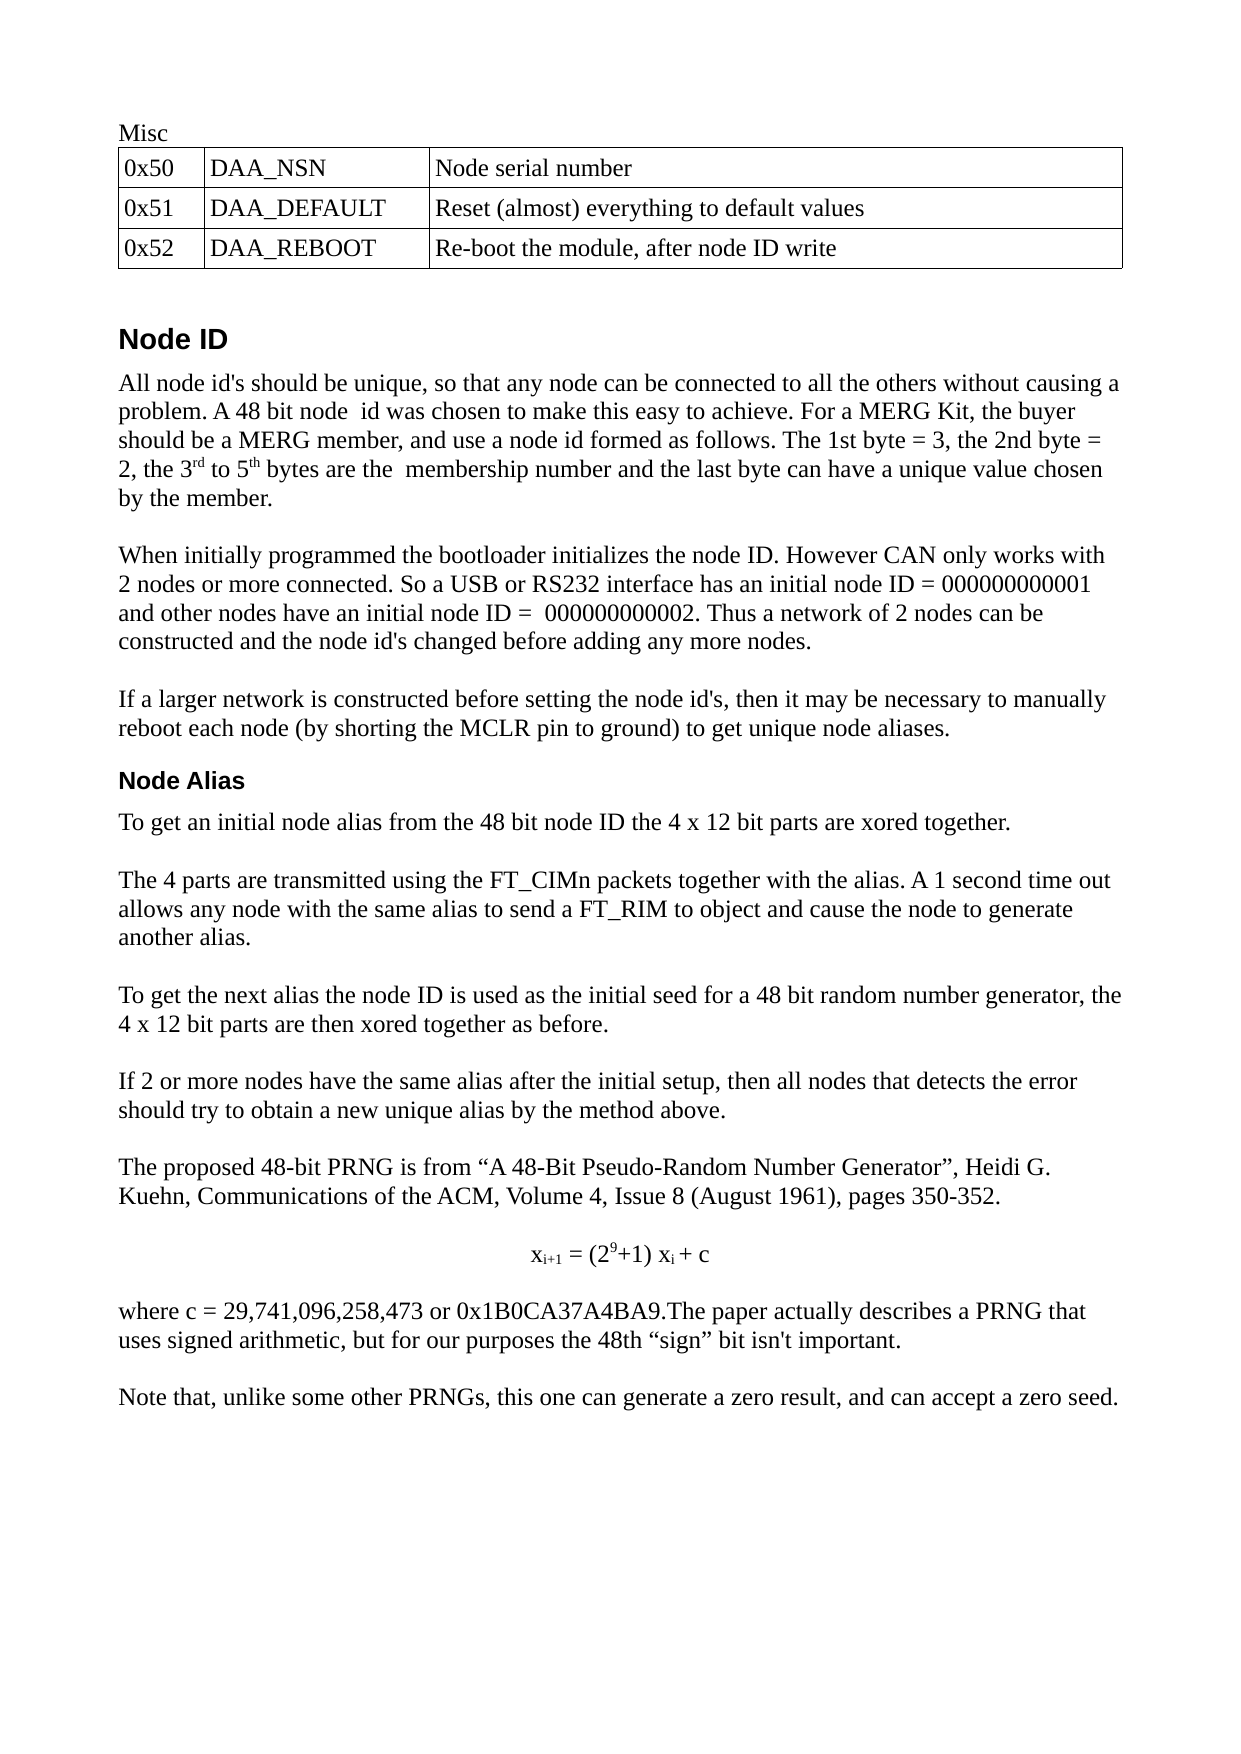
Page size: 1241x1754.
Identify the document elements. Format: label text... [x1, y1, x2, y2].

table_cell DAA_DEFAULT [205, 188, 429, 227]
subtitle Node Alias [118, 766, 1122, 795]
table_header 0x50 [119, 148, 204, 187]
table_header DAA_NSN [205, 148, 429, 187]
text where c = 29,741,096,258,473 or 0x1B0CA37A4BA9.The paper actually describes a PRNG that uses signed arithmetic, but for our purposes the 48th “sign” bit isn't important. [118, 1296, 1122, 1354]
text To get the next alias the node ID is used as the initial seed for a 48 bit random number generator, the 4 x 12 bit parts are then xored together as before. [118, 980, 1122, 1037]
table_cell Reset (almost) everything to default values [430, 188, 1122, 227]
text Note that, unlike some other PRNGs, this one can generate a zero result, and can accept a zero seed. [118, 1382, 1122, 1411]
table_header Node serial number [430, 148, 1122, 187]
table_cell Re-boot the module, after node ID write [430, 229, 1122, 268]
text If a larger network is constructed before setting the node id's, then it may be necessary to manually reboot each node (by shorting the MCLR pin to ground) to get unique node aliases. [118, 684, 1122, 741]
text The proposed 48-bit PRNG is from “A 48-Bit Pseudo-Random Number Generator”, Heidi G. Kuehn, Communications of the ACM, Volume 4, Issue 8 (August 1961), pages 350-352. [118, 1152, 1122, 1210]
table_cell DAA_REBOOT [205, 229, 429, 268]
text xi+1 = (29+1) xi + c [118, 1239, 1122, 1267]
table_cell 0x52 [119, 229, 204, 268]
text All node id's should be unique, so that any node can be connected to all the others without causing a problem. A 48 bit node id was chosen to make this easy to achieve. For a MERG Kit, the buyer should be a MERG member, and use a node id formed as follows. The 1st byte = 3, the 2nd byte = 2, the 3rd to 5th bytes are the membership number and the last byte can have a unique value chosen by the member. [118, 368, 1122, 511]
subtitle Node ID [118, 322, 1122, 355]
text When initially programmed the bootloader initializes the node ID. However CAN only works with 2 nodes or more connected. So a USB or RS232 interface has an initial node ID = 000000000001 and other nodes have an initial node ID = 000000000002. Thus a network of 2 nodes can be constructed and the node id's changed before adding any more nodes. [118, 540, 1122, 655]
text To get an initial node alias from the 48 bit node ID the 4 x 12 bit parts are xored together. [118, 807, 1122, 836]
table_cell 0x51 [119, 188, 204, 227]
text The 4 parts are transmitted using the FT_CIMn packets together with the alias. A 1 second time out allows any node with the same alias to send a FT_RIM to object and cause the node to generate another alias. [118, 865, 1122, 951]
text If 2 or more nodes have the same alias after the initial setup, then all nodes that detects the error should try to obtain a new unique alias by the method above. [118, 1066, 1122, 1124]
text Misc [118, 118, 1122, 147]
